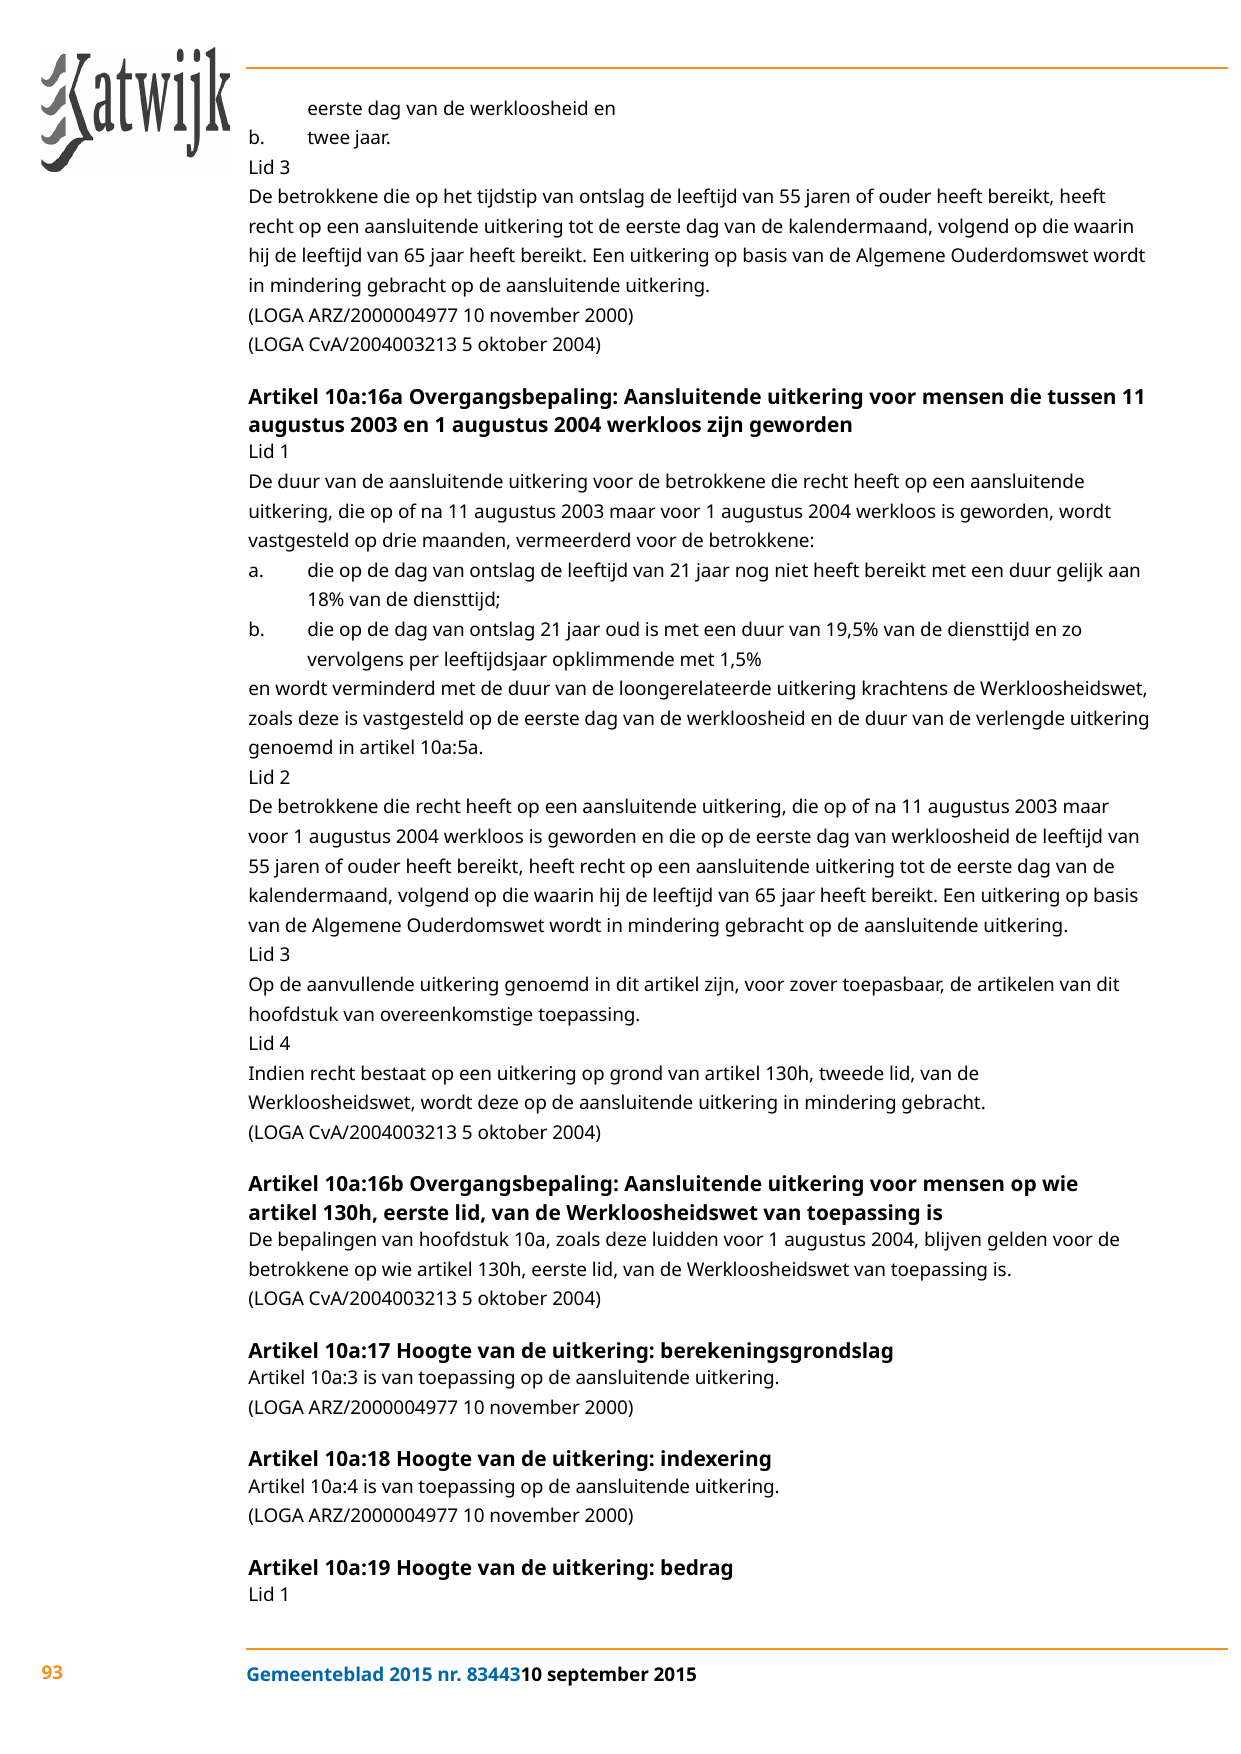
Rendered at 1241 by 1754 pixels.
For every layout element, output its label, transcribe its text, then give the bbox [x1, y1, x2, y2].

list die op de dag van ontslag 21 jaar oud is met een duur van 19,5% van de diensttijd en zo vervolgens per leeftijdsjaar opklimmende met 1,5% [248, 616, 1152, 672]
text (LOGA ARZ/2000004977 10 november 2000) [248, 1502, 1152, 1528]
text De bepalingen van hoofdstuk 10a, zoals deze luidden voor 1 augustus 2004, blijven gelden voor de betrokkene op wie artikel 130h, eerste lid, van de Werkloosheidswet van toepassing is. [248, 1226, 1152, 1282]
text Indien recht bestaat op een uitkering op grond van artikel 130h, tweede lid, van de Werkloosheidswet, wordt deze op de aansluitende uitkering in mindering gebracht. [248, 1060, 1152, 1115]
text Artikel 10a:16b Overgangsbepaling: Aansluitende uitkering voor mensen op wie artikel 130h, eerste lid, van de Werkloosheidswet van toepassing is [248, 1169, 1152, 1226]
text Lid 3 [248, 154, 1152, 180]
text Artikel 10a:3 is van toepassing op de aansluitende uitkering. [248, 1364, 1152, 1390]
text Lid 1 [248, 1581, 1152, 1607]
text Op de aanvullende uitkering genoemd in dit artikel zijn, voor zover toepasbaar, de artikelen van dit hoofdstuk van overeenkomstige toepassing. [248, 971, 1152, 1027]
text De duur van de aansluitende uitkering voor de betrokkene die recht heeft op een aansluitende uitkering, die op of na 11 augustus 2003 maar voor 1 augustus 2004 werkloos is geworden, wordt vastgesteld op drie maanden, vermeerderd voor de betrokkene: [248, 468, 1152, 553]
text De betrokkene die op het tijdstip van ontslag de leeftijd van 55 jaren of ouder heeft bereikt, heeft recht op een aansluitende uitkering tot de eerste dag van de kalendermaand, volgend op die waarin hij de leeftijd van 65 jaar heeft bereikt. Een uitkering op basis van de Algemene Ouderdomswet wordt in mindering gebracht op de aansluitende uitkering. [248, 183, 1152, 298]
text (LOGA ARZ/2000004977 10 november 2000) [248, 1394, 1152, 1420]
text Artikel 10a:19 Hoogte van de uitkering: bedrag [248, 1553, 1152, 1581]
text (LOGA CvA/2004003213 5 oktober 2004) [248, 331, 1152, 357]
list die op de dag van ontslag de leeftijd van 21 jaar nog niet heeft bereikt met een duur gelijk aan 18% van de diensttijd; [248, 557, 1152, 612]
text Artikel 10a:18 Hoogte van de uitkering: indexering [248, 1444, 1152, 1473]
text Lid 3 [248, 942, 1152, 967]
text Lid 2 [248, 764, 1152, 790]
list eerste dag van de werkloosheid en [248, 95, 1152, 121]
text en wordt verminderd met de duur van de loongerelateerde uitkering krachtens de Werkloosheidswet, zoals deze is vastgesteld op de eerste dag van de werkloosheid en de duur van de verlengde uitkering genoemd in artikel 10a:5a. [248, 675, 1152, 760]
text (LOGA ARZ/2000004977 10 november 2000) [248, 302, 1152, 328]
text De betrokkene die recht heeft op een aansluitende uitkering, die op of na 11 augustus 2003 maar voor 1 augustus 2004 werkloos is geworden en die op de eerste dag van werkloosheid de leeftijd van 55 jaren of ouder heeft bereikt, heeft recht op een aansluitende uitkering tot de eerste dag van de kalendermaand, volgend op die waarin hij de leeftijd van 65 jaar heeft bereikt. Een uitkering op basis van de Algemene Ouderdomswet wordt in mindering gebracht op de aansluitende uitkering. [248, 794, 1152, 938]
text Lid 1 [248, 439, 1152, 464]
text Artikel 10a:4 is van toepassing op de aansluitende uitkering. [248, 1473, 1152, 1499]
text (LOGA CvA/2004003213 5 oktober 2004) [248, 1119, 1152, 1145]
picture [41, 47, 231, 172]
text Artikel 10a:16a Overgangsbepaling: Aansluitende uitkering voor mensen die tussen 11 augustus 2003 en 1 augustus 2004 werkloos zijn geworden [248, 382, 1152, 439]
text Artikel 10a:17 Hoogte van de uitkering: berekeningsgrondslag [248, 1336, 1152, 1364]
text Lid 4 [248, 1030, 1152, 1056]
list twee jaar. [248, 124, 1152, 150]
text (LOGA CvA/2004003213 5 oktober 2004) [248, 1286, 1152, 1311]
